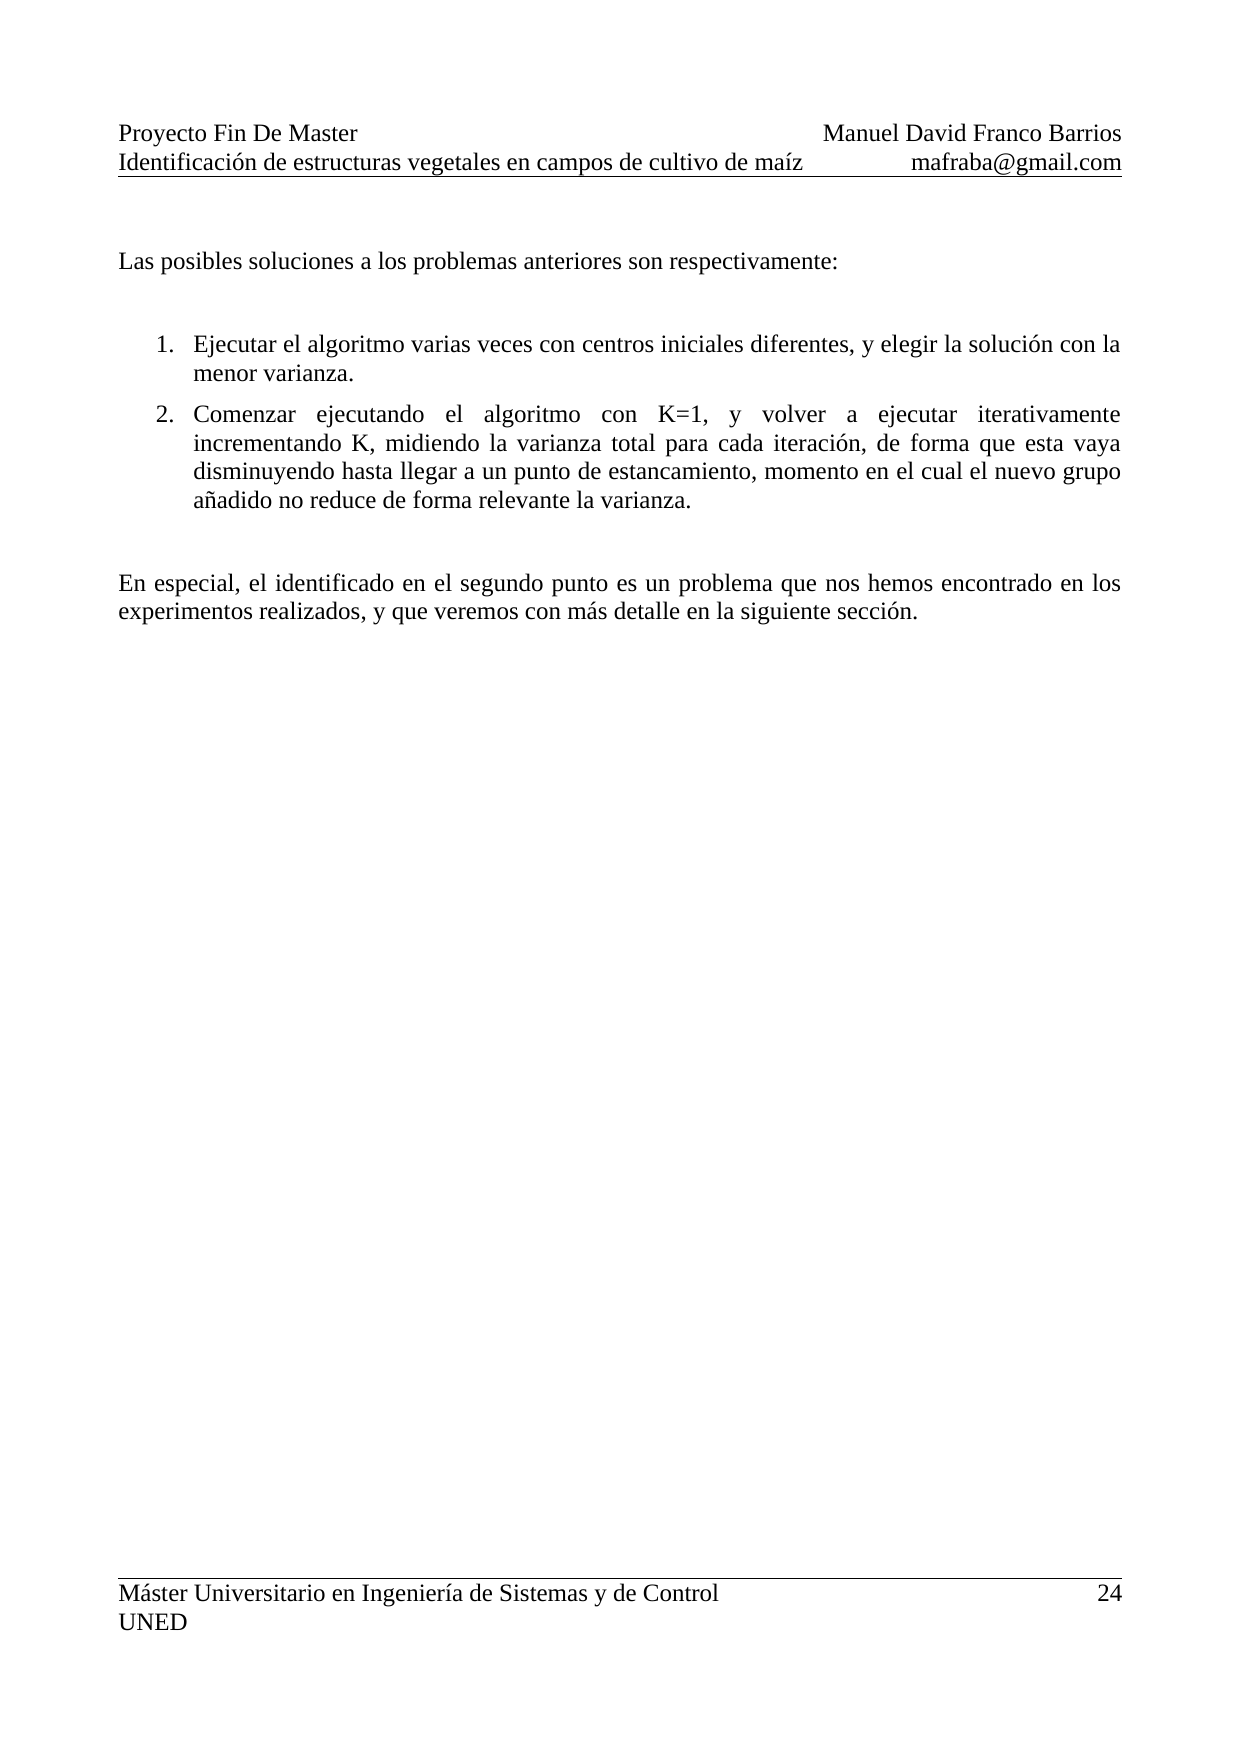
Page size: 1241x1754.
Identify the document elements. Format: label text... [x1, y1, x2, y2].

list Comenzar ejecutando el algoritmo con K=1, y volver a ejecutar iterativamente incrementando K, midiendo la varianza total para cada iteración, de forma que esta vaya disminuyendo hasta llegar a un punto de estancamiento, momento en el cual el nuevo grupo añadido no reduce de forma relevante la varianza. [156, 399, 1122, 514]
list Ejecutar el algoritmo varias veces con centros iniciales diferentes, y elegir la solución con la menor varianza. [156, 329, 1122, 386]
text En especial, el identificado en el segundo punto es un problema que nos hemos encontrado en los experimentos realizados, y que veremos con más detalle en la siguiente sección. [118, 568, 1122, 625]
text Las posibles soluciones a los problemas anteriores son respectivamente: [118, 246, 1122, 275]
